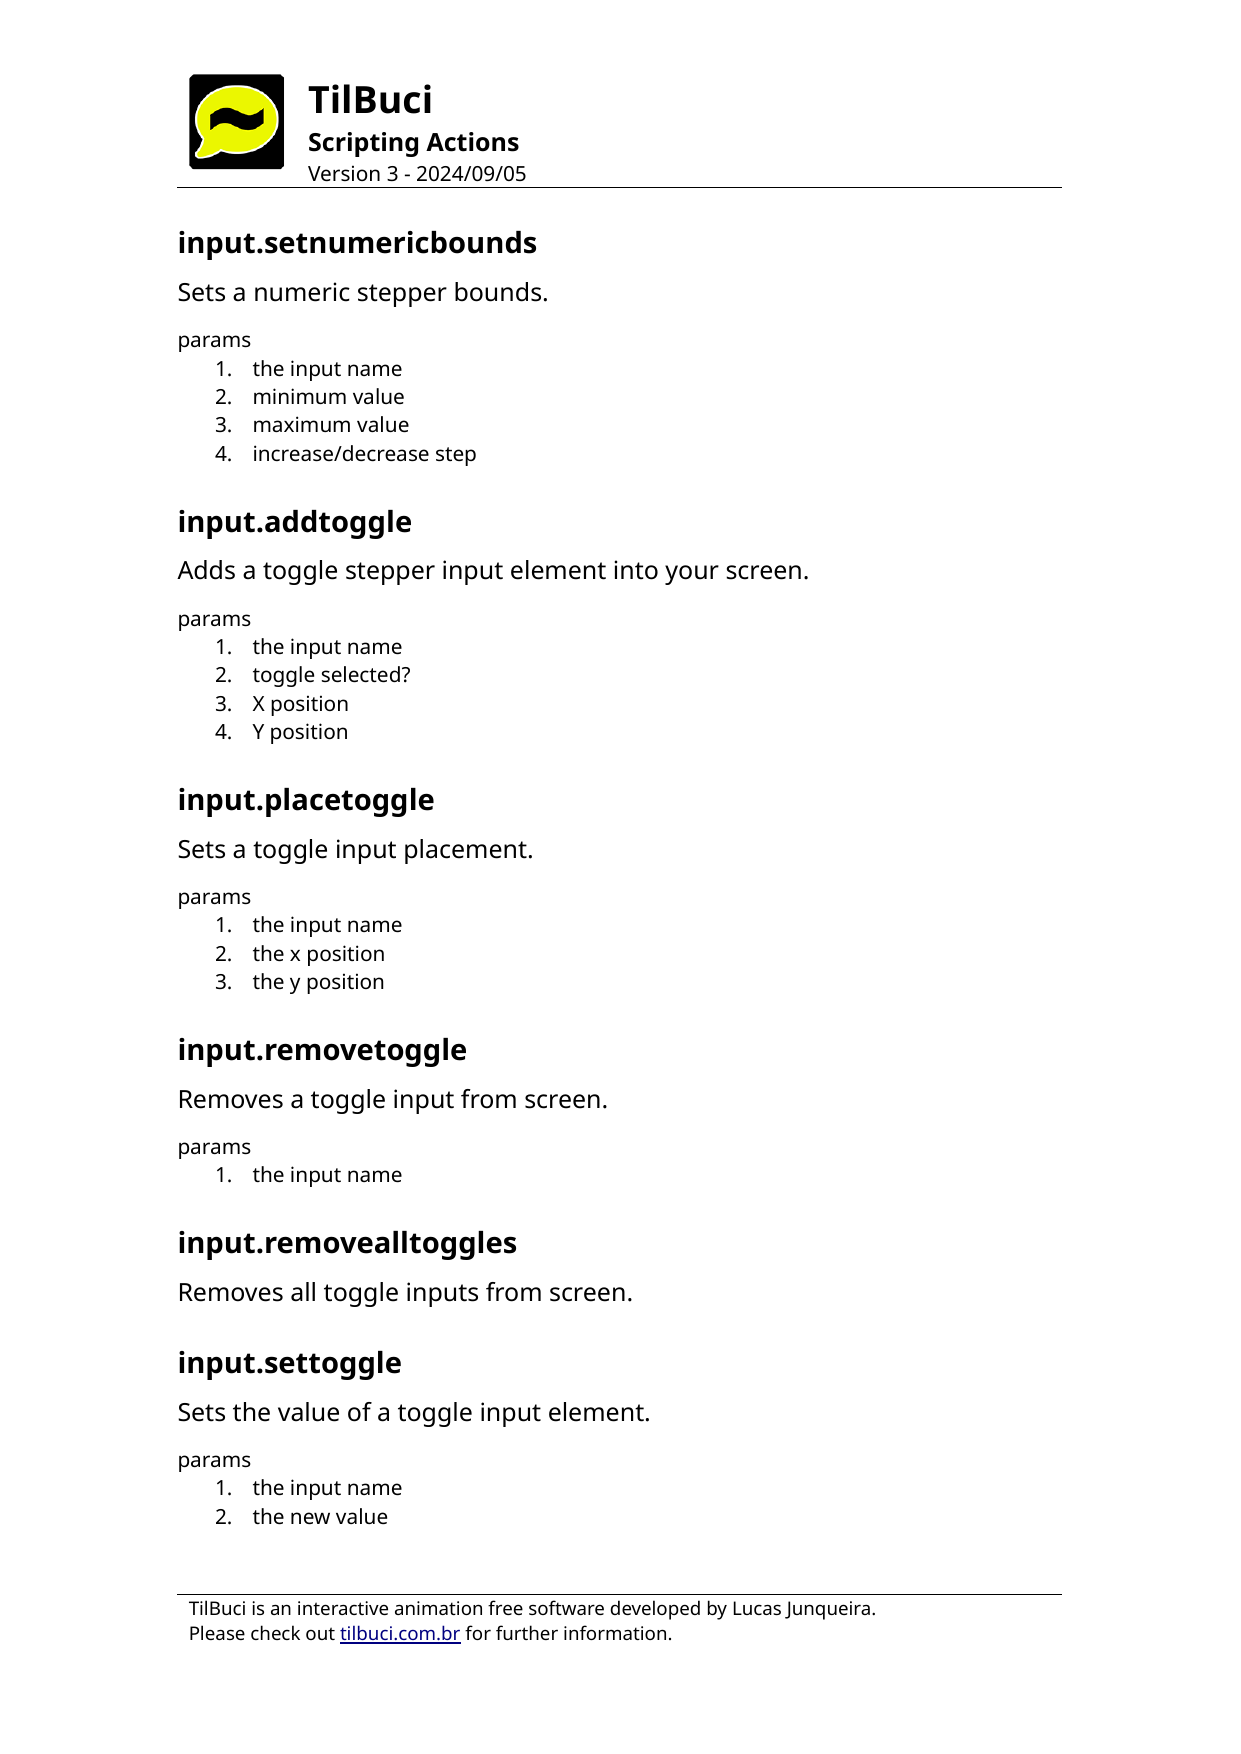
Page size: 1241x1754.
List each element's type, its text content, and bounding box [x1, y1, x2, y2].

subtitle input.addtoggle [177, 501, 1063, 541]
list params [177, 882, 1063, 911]
list X position [215, 689, 1063, 717]
text Sets the value of a toggle input element. [177, 1394, 1063, 1428]
text Sets a numeric stepper bounds. [177, 274, 1063, 309]
list the y position [215, 967, 1063, 996]
list Y position [215, 717, 1063, 746]
text Removes a toggle input from screen. [177, 1081, 1063, 1116]
subtitle input.removetoggle [177, 1029, 1063, 1069]
list increase/decrease step [215, 439, 1063, 467]
list the input name [215, 354, 1063, 382]
list the x position [215, 939, 1063, 967]
list params [177, 1445, 1063, 1473]
text Sets a toggle input placement. [177, 831, 1063, 866]
list toggle selected? [215, 661, 1063, 689]
list minimum value [215, 382, 1063, 411]
list the new value [215, 1502, 1063, 1530]
list the input name [215, 1161, 1063, 1189]
list params [177, 325, 1063, 354]
list maximum value [215, 411, 1063, 439]
subtitle input.placetoggle [177, 779, 1063, 819]
text Removes all toggle inputs from screen. [177, 1274, 1063, 1309]
subtitle input.removealltoggles [177, 1222, 1063, 1262]
list the input name [215, 911, 1063, 939]
subtitle input.settoggle [177, 1342, 1063, 1382]
list params [177, 604, 1063, 632]
text Adds a toggle stepper input element into your screen. [177, 553, 1063, 587]
list the input name [215, 1473, 1063, 1502]
subtitle input.setnumericbounds [177, 222, 1063, 262]
list the input name [215, 632, 1063, 661]
list params [177, 1132, 1063, 1161]
